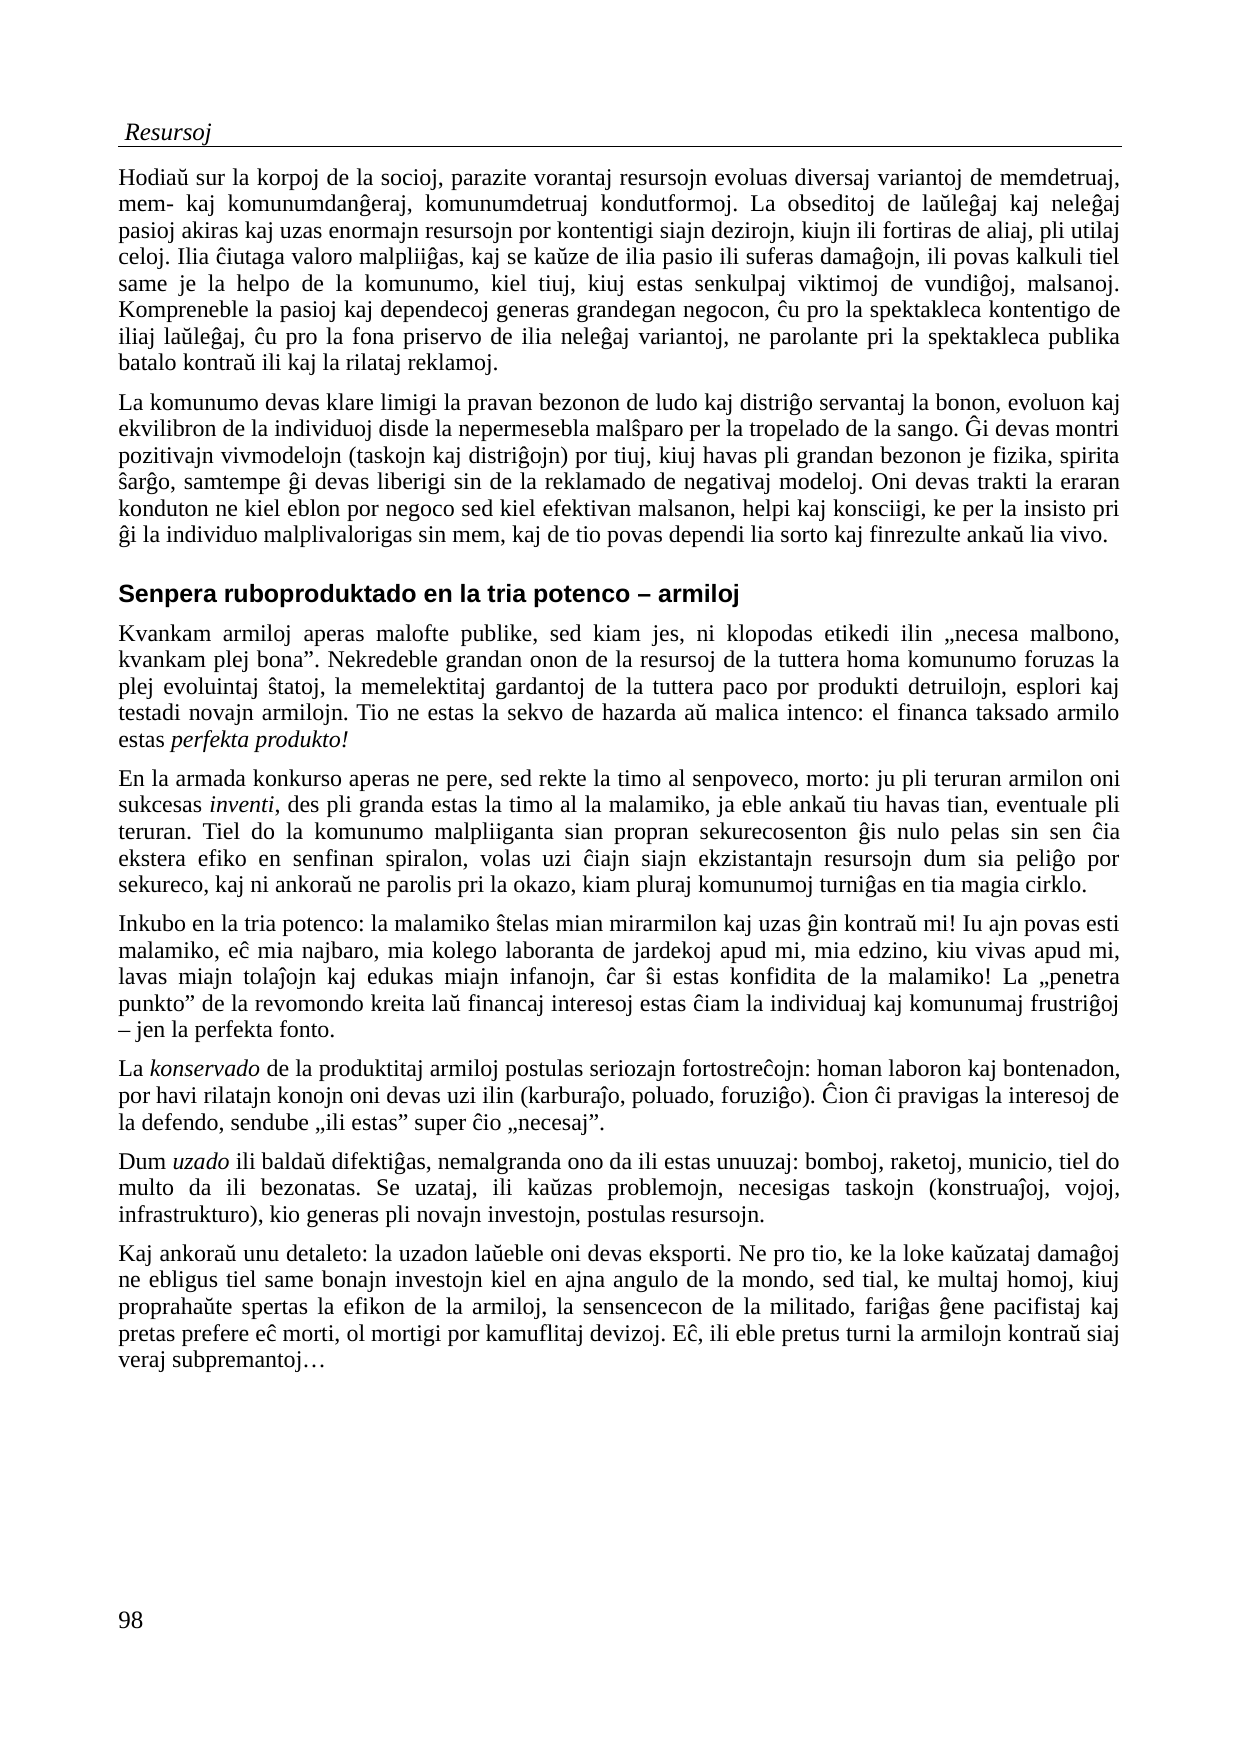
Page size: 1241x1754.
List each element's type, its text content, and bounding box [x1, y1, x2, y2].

text Kaj ankoraŭ unu detaleto: la uzadon laŭeble oni devas eksporti. Ne pro tio, ke la loke kaŭzataj damaĝoj ne ebligus tiel same bonajn investojn kiel en ajna angulo de la mondo, sed tial, ke multaj homoj, kiuj proprahaŭte spertas la efikon de la armiloj, la sensencecon de la militado, fariĝas ĝene pacifistaj kaj pretas prefere eĉ morti, ol mortigi por kamuflitaj devizoj. Eĉ, ili eble pretus turni la armilojn kontraŭ siaj veraj subpremantoj… [118, 1240, 1122, 1373]
text Inkubo en la tria potenco: la malamiko ŝtelas mian mirarmilon kaj uzas ĝin kontraŭ mi! Iu ajn povas esti malamiko, eĉ mia najbaro, mia kolego laboranta de jardekoj apud mi, mia edzino, kiu vivas apud mi, lavas miajn tolaĵojn kaj edukas miajn infanojn, ĉar ŝi estas konfidita de la malamiko! La „penetra punkto” de la revomondo kreita laŭ financaj interesoj estas ĉiam la individuaj kaj komunumaj frustriĝoj – jen la perfekta fonto. [118, 910, 1122, 1043]
text En la armada konkurso aperas ne pere, sed rekte la timo al senpoveco, morto: ju pli teruran armilon oni sukcesas inventi, des pli granda estas la timo al la malamiko, ja eble ankaŭ tiu havas tian, eventuale pli teruran. Tiel do la komunumo malpliiganta sian propran sekurecosenton ĝis nulo pelas sin sen ĉia ekstera efiko en senfinan spiralon, volas uzi ĉiajn siajn ekzistantajn resursojn dum sia peliĝo por sekureco, kaj ni ankoraŭ ne parolis pri la okazo, kiam pluraj komunumoj turniĝas en tia magia cirklo. [118, 765, 1122, 898]
text Kvankam armiloj aperas malofte publike, sed kiam jes, ni klopodas etikedi ilin „necesa malbono, kvankam plej bona”. Nekredeble grandan onon de la resursoj de la tuttera homa komunumo foruzas la plej evoluintaj ŝtatoj, la memelektitaj gardantoj de la tuttera paco por produkti detruilojn, esplori kaj testadi novajn armilojn. Tio ne estas la sekvo de hazarda aŭ malica intenco: el financa taksado armilo estas perfekta produkto! [118, 620, 1122, 752]
subtitle Senpera ruboproduktado en la tria potenco – armiloj [118, 579, 1122, 607]
text Hodiaŭ sur la korpoj de la socioj, parazite vorantaj resursojn evoluas diversaj variantoj de memdetruaj, mem- kaj komunumdanĝeraj, komunumdetruaj kondutformoj. La obseditoj de laŭleĝaj kaj neleĝaj pasioj akiras kaj uzas enormajn resursojn por kontentigi siajn dezirojn, kiujn ili fortiras de aliaj, pli utilaj celoj. Ilia ĉiutaga valoro malpliiĝas, kaj se kaŭze de ilia pasio ili suferas damaĝojn, ili povas kalkuli tiel same je la helpo de la komunumo, kiel tiuj, kiuj estas senkulpaj viktimoj de vundiĝoj, malsanoj. Kompreneble la pasioj kaj dependecoj generas grandegan negocon, ĉu pro la spektakleca kontentigo de iliaj laŭleĝaj, ĉu pro la fona priservo de ilia neleĝaj variantoj, ne parolante pri la spektakleca publika batalo kontraŭ ili kaj la rilataj reklamoj. [118, 164, 1122, 376]
text La komunumo devas klare limigi la pravan bezonon de ludo kaj distriĝo servantaj la bonon, evoluon kaj ekvilibron de la individuoj disde la nepermesebla malŝparo per la tropelado de la sango. Ĝi devas montri pozitivajn vivmodelojn (taskojn kaj distriĝojn) por tiuj, kiuj havas pli grandan bezonon je fizika, spirita ŝarĝo, samtempe ĝi devas liberigi sin de la reklamado de negativaj modeloj. Oni devas trakti la eraran konduton ne kiel eblon por negoco sed kiel efektivan malsanon, helpi kaj konsciigi, ke per la insisto pri ĝi la individuo malplivalorigas sin mem, kaj de tio povas dependi lia sorto kaj finrezulte ankaŭ lia vivo. [118, 389, 1122, 548]
text Dum uzado ili baldaŭ difektiĝas, nemalgranda ono da ili estas unuuzaj: bomboj, raketoj, municio, tiel do multo da ili bezonatas. Se uzataj, ili kaŭzas problemojn, necesigas taskojn (konstruaĵoj, vojoj, infrastrukturo), kio generas pli novajn investojn, postulas resursojn. [118, 1148, 1122, 1227]
text La konservado de la produktitaj armiloj postulas seriozajn fortostreĉojn: homan laboron kaj bontenadon, por havi rilatajn konojn oni devas uzi ilin (karburaĵo, poluado, foruziĝo). Ĉion ĉi pravigas la interesoj de la defendo, sendube „ili estas” super ĉio „necesaj”. [118, 1056, 1122, 1135]
